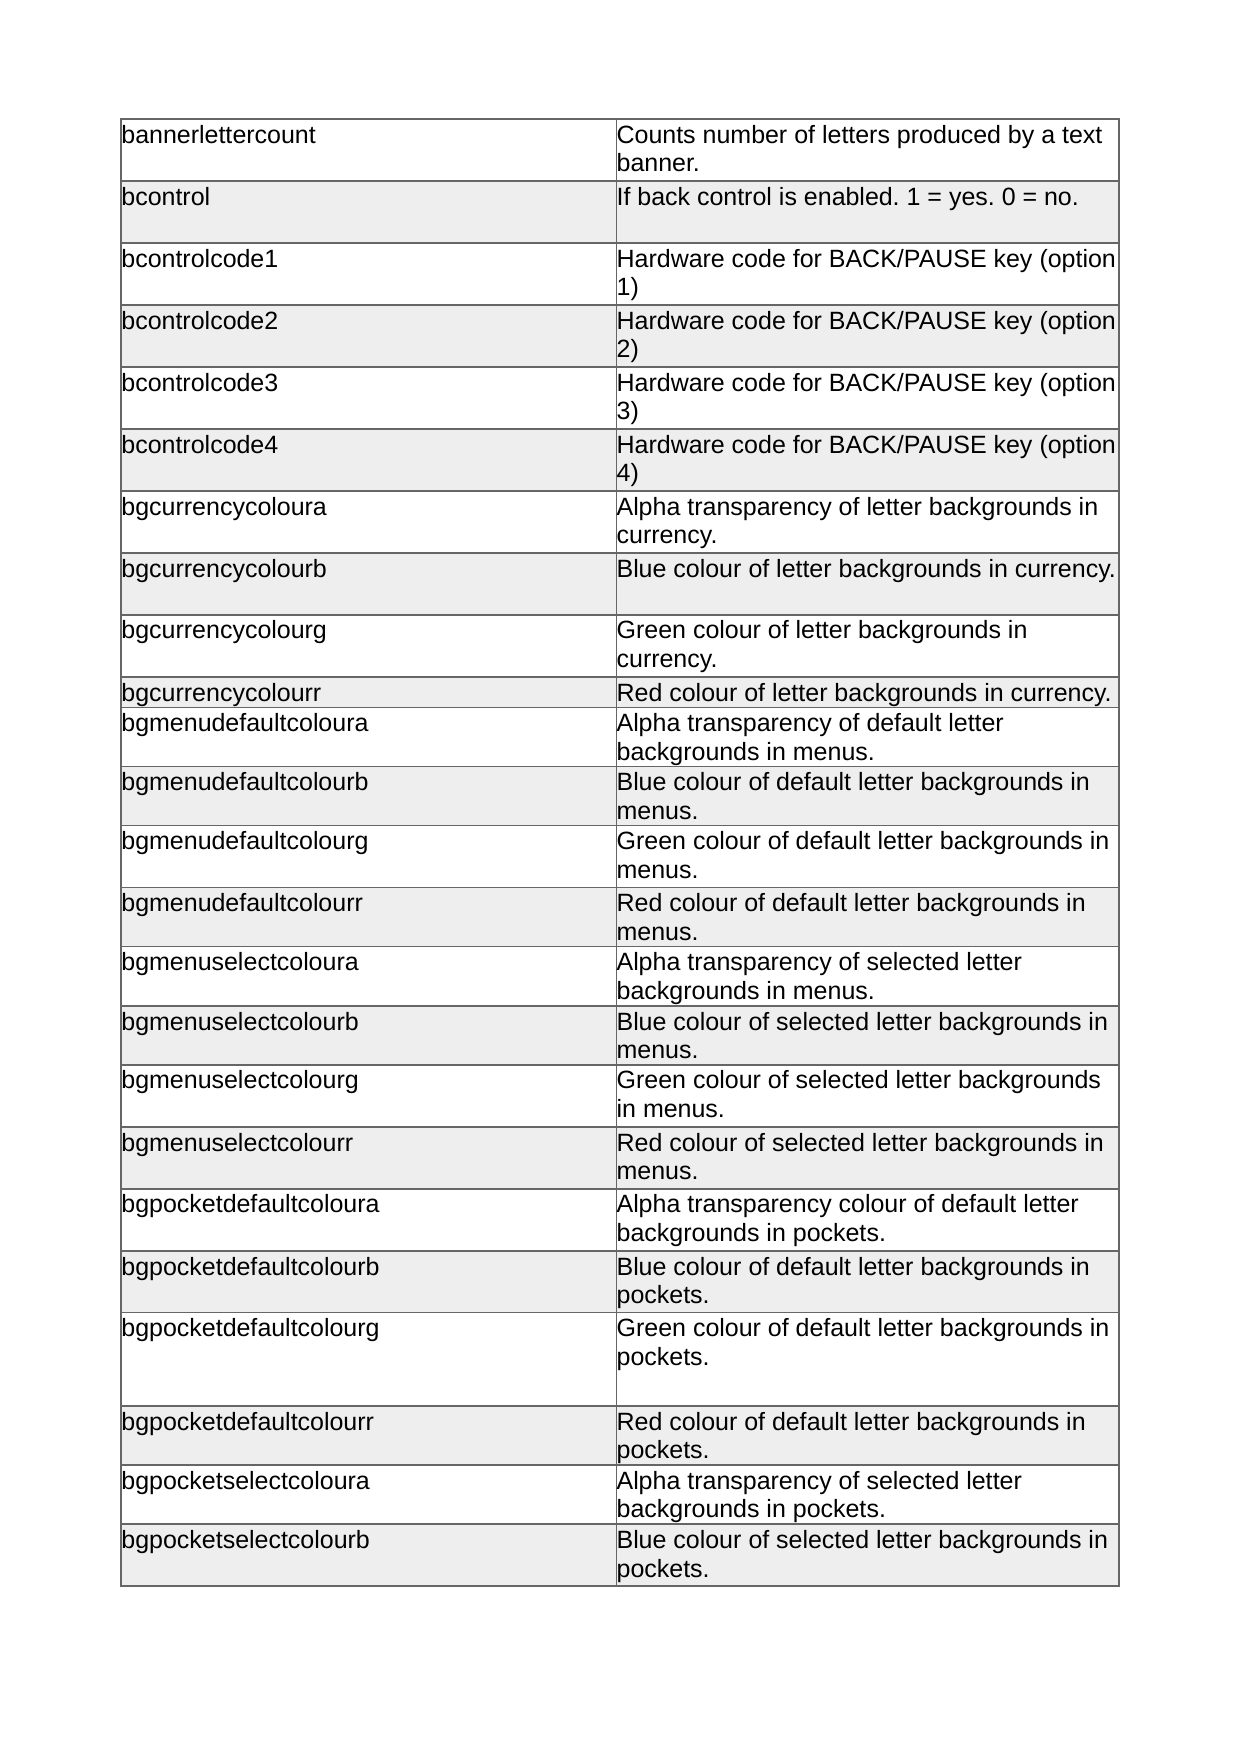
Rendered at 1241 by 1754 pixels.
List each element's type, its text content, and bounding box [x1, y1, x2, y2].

table_cell Blue colour of selected letter backgrounds in menus. [617, 1007, 1118, 1064]
table_cell bgmenudefaultcolourb [122, 767, 616, 825]
table_cell bgcurrencycolourr [122, 678, 616, 707]
table_cell bgmenudefaultcoloura [122, 708, 616, 766]
table_cell Green colour of selected letter backgrounds in menus. [617, 1066, 1118, 1126]
table_cell Red colour of default letter backgrounds in pockets. [617, 1407, 1118, 1464]
table_cell bgcurrencycolourb [122, 554, 616, 614]
table_cell bgmenudefaultcolourr [122, 888, 616, 946]
table_cell bgcurrencycoloura [122, 492, 616, 552]
table_cell Green colour of letter backgrounds in currency. [617, 616, 1118, 676]
table_cell bgmenudefaultcolourg [122, 826, 616, 887]
table_cell bgpocketdefaultcoloura [122, 1190, 616, 1250]
table_cell bgcurrencycolourg [122, 616, 616, 676]
table_cell bgmenuselectcolourb [122, 1007, 616, 1064]
table_cell Alpha transparency of letter backgrounds in currency. [617, 492, 1118, 552]
table_cell bgmenuselectcolourr [122, 1128, 616, 1188]
table_cell Alpha transparency of selected letter backgrounds in pockets. [617, 1466, 1118, 1523]
table_cell Blue colour of letter backgrounds in currency. [617, 554, 1118, 614]
table_cell bcontrolcode3 [122, 368, 616, 428]
table_cell Blue colour of selected letter backgrounds in pockets. [617, 1525, 1118, 1585]
table_cell bcontrolcode1 [122, 244, 616, 304]
table_cell Hardware code for BACK/PAUSE key (option 3) [617, 368, 1118, 428]
table_cell Red colour of letter backgrounds in currency. [617, 678, 1118, 707]
table_cell Hardware code for BACK/PAUSE key (option 2) [617, 306, 1118, 366]
table_cell Hardware code for BACK/PAUSE key (option 1) [617, 244, 1118, 304]
table_cell Alpha transparency of default letter backgrounds in menus. [617, 708, 1118, 766]
table_cell Hardware code for BACK/PAUSE key (option 4) [617, 430, 1118, 490]
table_cell bgmenuselectcolourg [122, 1066, 616, 1126]
table_cell bgpocketselectcolourb [122, 1525, 616, 1585]
table_cell Blue colour of default letter backgrounds in menus. [617, 767, 1118, 825]
table_cell bgpocketdefaultcolourb [122, 1252, 616, 1312]
table_cell If back control is enabled. 1 = yes. 0 = no. [617, 182, 1118, 242]
table_cell bcontrol [122, 182, 616, 242]
table_cell Alpha transparency colour of default letter backgrounds in pockets. [617, 1190, 1118, 1250]
table_cell Green colour of default letter backgrounds in menus. [617, 826, 1118, 887]
table_cell bgpocketdefaultcolourg [122, 1313, 616, 1405]
table_cell bgpocketdefaultcolourr [122, 1407, 616, 1464]
table_cell Red colour of selected letter backgrounds in menus. [617, 1128, 1118, 1188]
table_cell Green colour of default letter backgrounds in pockets. [617, 1313, 1118, 1405]
table_cell bcontrolcode2 [122, 306, 616, 366]
table_cell bgpocketselectcoloura [122, 1466, 616, 1523]
table_cell Alpha transparency of selected letter backgrounds in menus. [617, 947, 1118, 1005]
table_cell Red colour of default letter backgrounds in menus. [617, 888, 1118, 946]
table_cell bgmenuselectcoloura [122, 947, 616, 1005]
table_cell Counts number of letters produced by a text banner. [617, 120, 1118, 180]
table_cell Blue colour of default letter backgrounds in pockets. [617, 1252, 1118, 1312]
table_cell bcontrolcode4 [122, 430, 616, 490]
table_cell bannerlettercount [122, 120, 616, 180]
